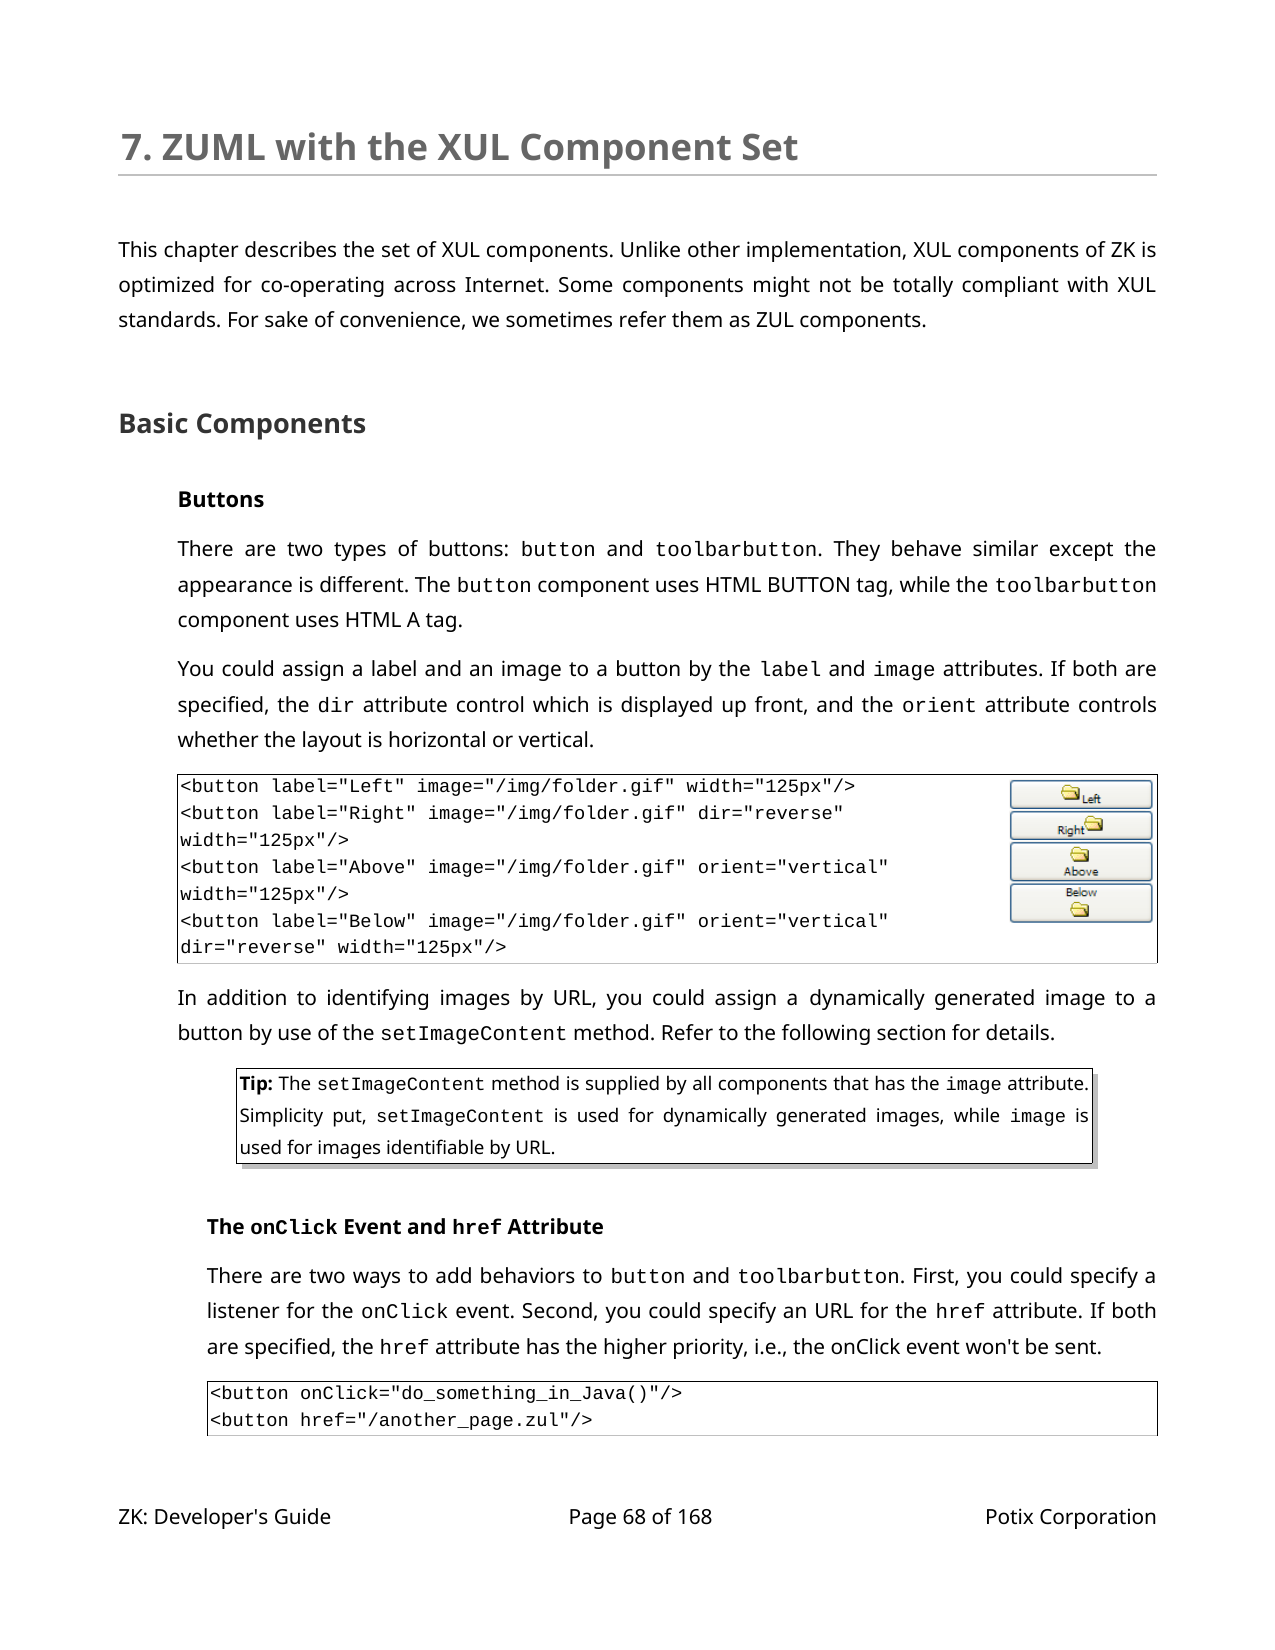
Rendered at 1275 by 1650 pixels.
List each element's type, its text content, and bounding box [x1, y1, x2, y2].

text <button href="/another_page.zul"/> [208, 1408, 1157, 1435]
text In addition to identifying images by URL, you could assign a dynamically generated image to a button by use of the setImageContent method. Refer to the following section for details. [177, 983, 1157, 1047]
text <button label="Above" image="/img/folder.gif" orient="vertical" width="125px"/> [178, 855, 1008, 906]
text <button label="Below" image="/img/folder.gif" orient="vertical" dir="reverse" width="125px"/> [178, 909, 1157, 963]
text <button label="Right" image="/img/folder.gif" dir="reverse" width="125px"/> [178, 801, 1008, 852]
text There are two types of buttons: button and toolbarbutton. They behave similar except the appearance is different. The button component uses HTML BUTTON tag, while the toolbarbutton component uses HTML A tag. [177, 534, 1157, 633]
subtitle The onClick Event and href Attribute [207, 1212, 1157, 1240]
text There are two ways to add behaviors to button and toolbarbutton. First, you could specify a listener for the onClick event. Second, you could specify an URL for the href attribute. If both are specified, the href attribute has the higher priority, i.e., the onClick event won't be sent. [207, 1261, 1157, 1361]
text This chapter describes the set of XUL components. Unlike other implementation, XUL components of ZK is optimized for co-operating across Internet. Some components might not be totally compliant with XUL standards. For sake of convenience, we sometimes refer them as ZUL components. [118, 235, 1157, 333]
text Tip: The setImageContent method is supplied by all components that has the image attribute. Simplicity put, setImageContent is used for dynamically generated images, while image is used for images identifiable by URL. [237, 1069, 1092, 1163]
text You could assign a label and an image to a button by the label and image attributes. If both are specified, the dir attribute control which is displayed up front, and the orient attribute controls whether the layout is horizontal or vertical. [177, 654, 1157, 753]
subtitle Basic Components [118, 404, 1157, 441]
text <button label="Left" image="/img/folder.gif" width="125px"/> [178, 775, 1157, 798]
subtitle Buttons [177, 484, 1157, 514]
text <button onClick="do_something_in_Java()"/> [208, 1382, 1157, 1405]
picture [1008, 778, 1156, 925]
subtitle 7. ZUML with the XUL Component Set [118, 118, 1157, 174]
